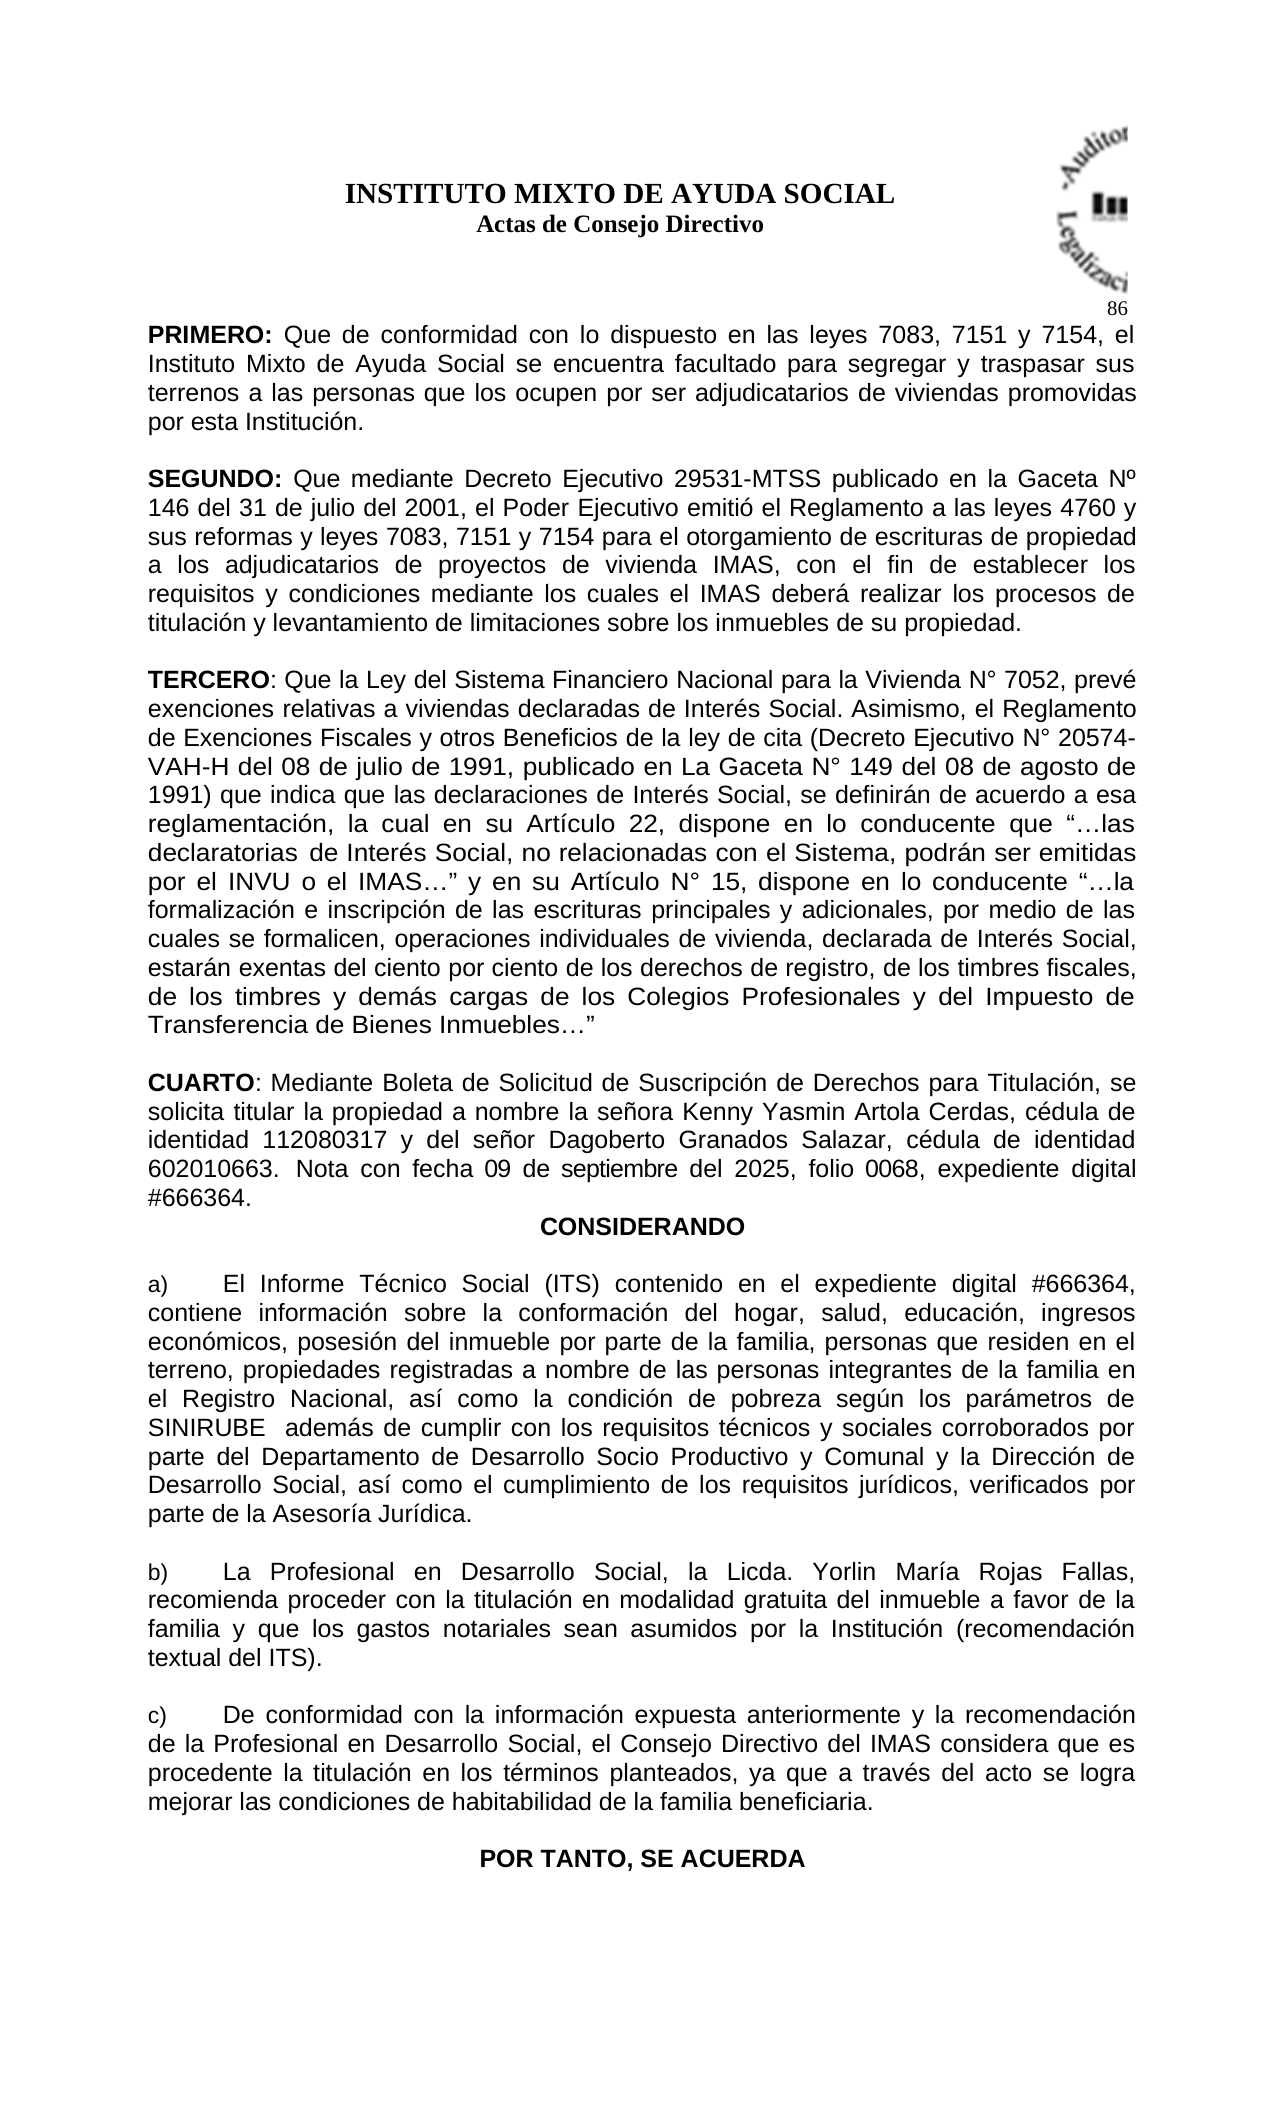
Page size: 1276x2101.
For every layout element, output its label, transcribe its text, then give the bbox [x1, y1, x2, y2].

list De conformidad con la información expuesta anteriormente y la recomendación de la Profesional en Desarrollo Social, el Consejo Directivo del IMAS considera que es procedente la titulación en los términos planteados, ya que a través del acto se logra mejorar las condiciones de habitabilidad de la familia beneficiaria. [148, 1700, 1137, 1815]
list La Profesional en Desarrollo Social, la Licda. Yorlin María Rojas Fallas, recomienda proceder con la titulación en modalidad gratuita del inmueble a favor de la familia y que los gastos notariales sean asumidos por la Institución (recomendación textual del ITS). [148, 1557, 1137, 1672]
list El Informe Técnico Social (ITS) contenido en el expediente digital #666364, contiene información sobre la conformación del hogar, salud, educación, ingresos económicos, posesión del inmueble por parte de la familia, personas que residen en el terreno, propiedades registradas a nombre de las personas integrantes de la familia en el Registro Nacional, así como la condición de pobreza según los parámetros de SINIRUBE además de cumplir con los requisitos técnicos y sociales corroborados por parte del Departamento de Desarrollo Socio Productivo y Comunal y la Dirección de Desarrollo Social, así como el cumplimiento de los requisitos jurídicos, verificados por parte de la Asesoría Jurídica. [148, 1269, 1137, 1528]
text PRIMERO: Que de conformidad con lo dispuesto en las leyes 7083, 7151 y 7154, el Instituto Mixto de Ayuda Social se encuentra facultado para segregar y traspasar sus terrenos a las personas que los ocupen por ser adjudicatarios de viviendas promovidas por esta Institución. [148, 320, 1137, 435]
text SEGUNDO: Que mediante Decreto Ejecutivo 29531-MTSS publicado en la Gaceta Nº 146 del 31 de julio del 2001, el Poder Ejecutivo emitió el Reglamento a las leyes 4760 y sus reformas y leyes 7083, 7151 y 7154 para el otorgamiento de escrituras de propiedad a los adjudicatarios de proyectos de vivienda IMAS, con el fin de establecer los requisitos y condiciones mediante los cuales el IMAS deberá realizar los procesos de titulación y levantamiento de limitaciones sobre los inmuebles de su propiedad. [148, 464, 1137, 637]
text CUARTO: Mediante Boleta de Solicitud de Suscripción de Derechos para Titulación, se solicita titular la propiedad a nombre la señora Kenny Yasmin Artola Cerdas, cédula de identidad 112080317 y del señor Dagoberto Granados Salazar, cédula de identidad 602010663. Nota con fecha 09 de septiembre del 2025, folio 0068, expediente digital #666364. [148, 1068, 1137, 1212]
text TERCERO: Que la Ley del Sistema Financiero Nacional para la Vivienda N° 7052, prevé exenciones relativas a viviendas declaradas de Interés Social. Asimismo, el Reglamento de Exenciones Fiscales y otros Beneficios de la ley de cita (Decreto Ejecutivo N° 20574- VAH-H del 08 de julio de 1991, publicado en La Gaceta N° 149 del 08 de agosto de 1991) que indica que las declaraciones de Interés Social, se definirán de acuerdo a esa reglamentación, la cual en su Artículo 22, dispone en lo conducente que “…las declaratorias de Interés Social, no relacionadas con el Sistema, podrán ser emitidas por el INVU o el IMAS…” y en su Artículo N° 15, dispone en lo conducente “…la formalización e inscripción de las escrituras principales y adicionales, por medio de las cuales se formalicen, operaciones individuales de vivienda, declarada de Interés Social, estarán exentas del ciento por ciento de los derechos de registro, de los timbres fiscales, de los timbres y demás cargas de los Colegios Profesionales y del Impuesto de Transferencia de Bienes Inmuebles…” [148, 665, 1137, 1039]
list POR TANTO, SE ACUERDA [148, 1844, 1137, 1873]
list CONSIDERANDO [148, 1212, 1137, 1240]
